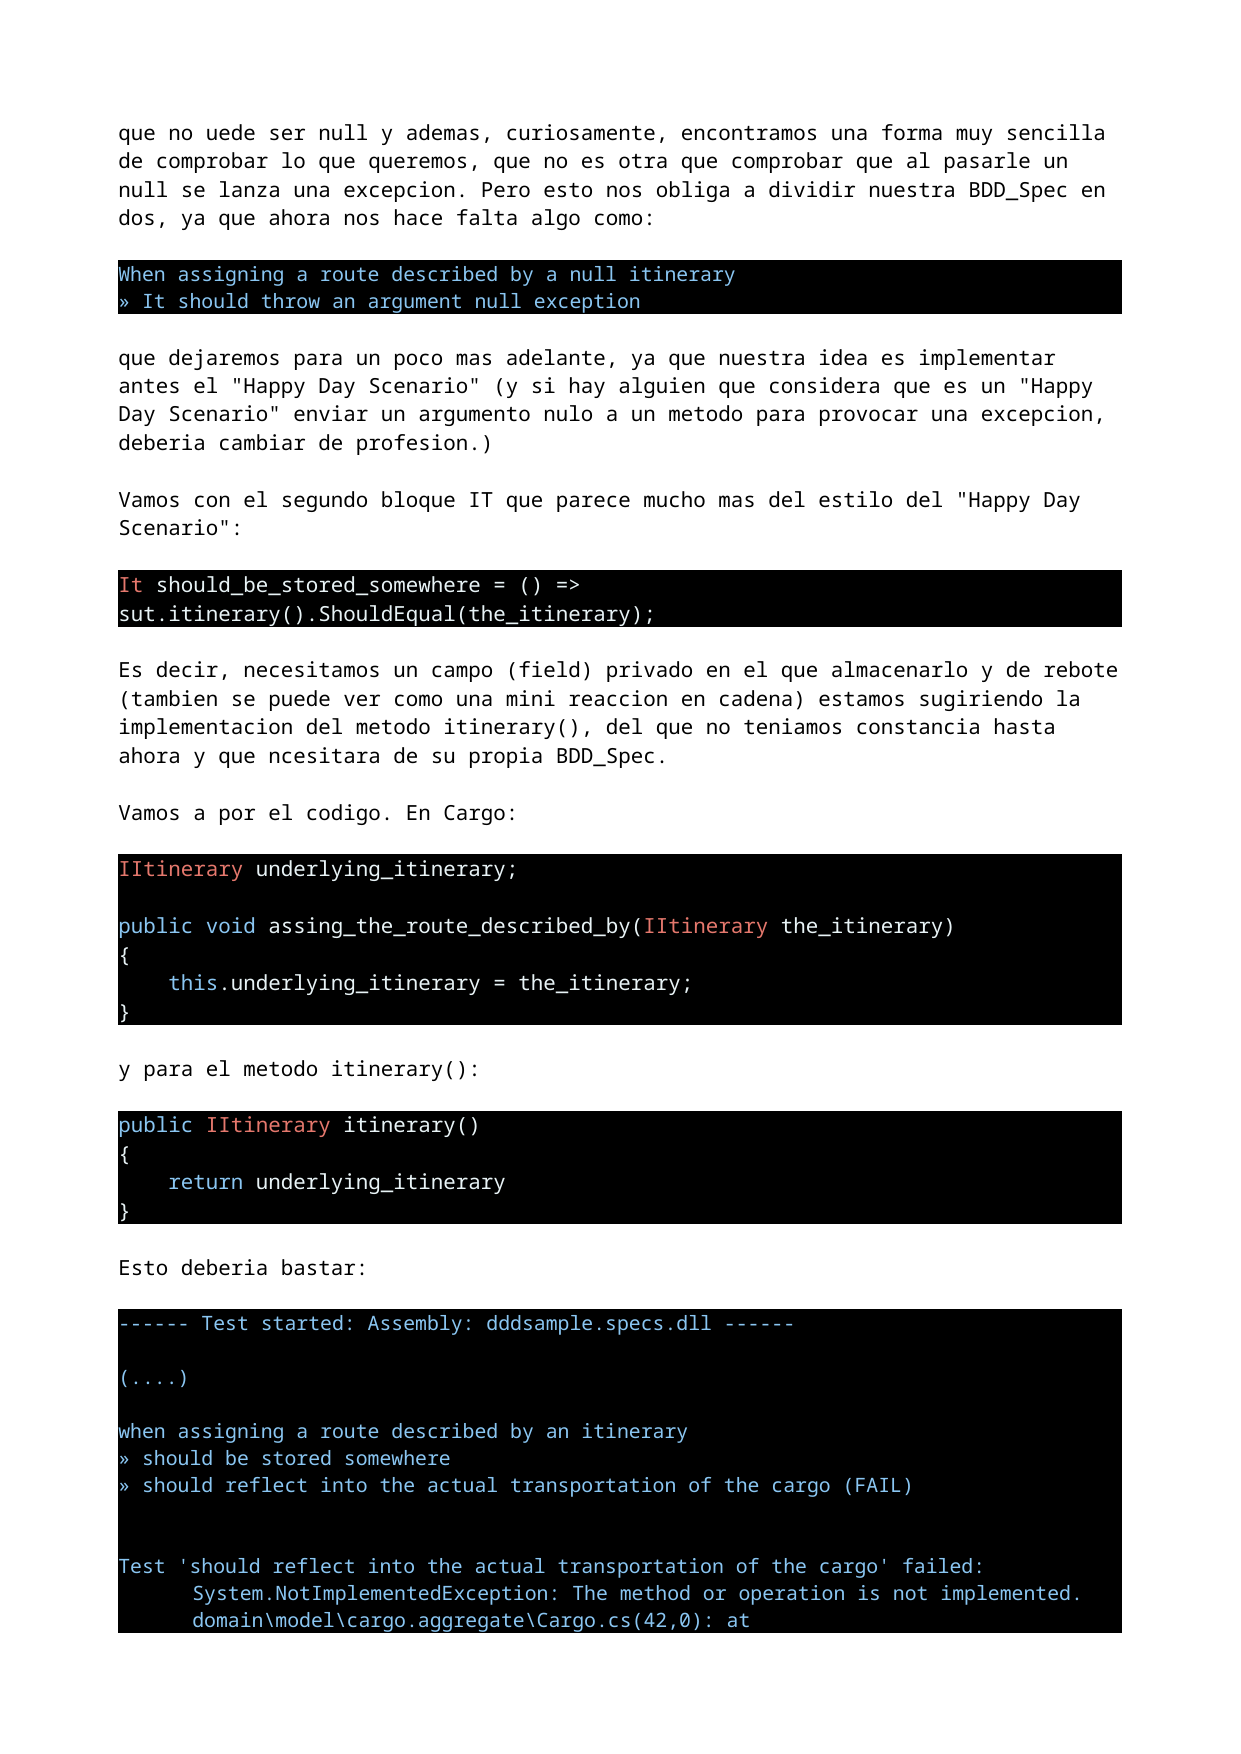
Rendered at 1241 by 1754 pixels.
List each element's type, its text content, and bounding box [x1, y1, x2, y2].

text when assigning a route described by an itinerary [118, 1417, 1122, 1444]
text que no uede ser null y ademas, curiosamente, encontramos una forma muy sencilla de comprobar lo que queremos, que no es otra que comprobar que al pasarle un null se lanza una excepcion. Pero esto nos obliga a dividir nuestra BDD_Spec en dos, ya que ahora nos hace falta algo como: [118, 118, 1122, 232]
text It should_be_stored_somewhere = () => sut.itinerary().ShouldEqual(the_itinerary); [118, 570, 1122, 627]
text } [118, 997, 1122, 1025]
text » should be stored somewhere [118, 1444, 1122, 1471]
text Esto deberia bastar: [118, 1253, 1122, 1281]
text » It should throw an argument null exception [118, 287, 1122, 314]
text public void assing_the_route_described_by(IItinerary the_itinerary) [118, 911, 1122, 940]
text Vamos a por el codigo. En Cargo: [118, 798, 1122, 826]
text IItinerary underlying_itinerary; [118, 854, 1122, 883]
text » should reflect into the actual transportation of the cargo (FAIL) [118, 1471, 1122, 1498]
text ------ Test started: Assembly: dddsample.specs.dll ------ [118, 1309, 1122, 1337]
text public IItinerary itinerary() [118, 1111, 1122, 1139]
text Es decir, necesitamos un campo (field) privado en el que almacenarlo y de rebote (tambien se puede ver como una mini reaccion en cadena) estamos sugiriendo la implementacion del metodo itinerary(), del que no teniamos constancia hasta ahora y que ncesitara de su propia BDD_Spec. [118, 656, 1122, 769]
text que dejaremos para un poco mas adelante, ya que nuestra idea es implementar antes el "Happy Day Scenario" (y si hay alguien que considera que es un "Happy Day Scenario" enviar un argumento nulo a un metodo para provocar una excepcion, deberia cambiar de profesion.) [118, 343, 1122, 456]
text Vamos con el segundo bloque IT que parece mucho mas del estilo del "Happy Day Scenario": [118, 485, 1122, 542]
text y para el metodo itinerary(): [118, 1054, 1122, 1082]
text } [118, 1196, 1122, 1224]
text return underlying_itinerary [118, 1167, 1122, 1196]
text (....) [118, 1363, 1122, 1391]
text When assigning a route described by a null itinerary [118, 260, 1122, 287]
text System.NotImplementedException: The method or operation is not implemented. [118, 1579, 1122, 1606]
text Test 'should reflect into the actual transportation of the cargo' failed: [118, 1552, 1122, 1579]
text { [118, 940, 1122, 968]
text this.underlying_itinerary = the_itinerary; [118, 968, 1122, 997]
text domain\model\cargo.aggregate\Cargo.cs(42,0): at [118, 1606, 1122, 1633]
text { [118, 1139, 1122, 1167]
